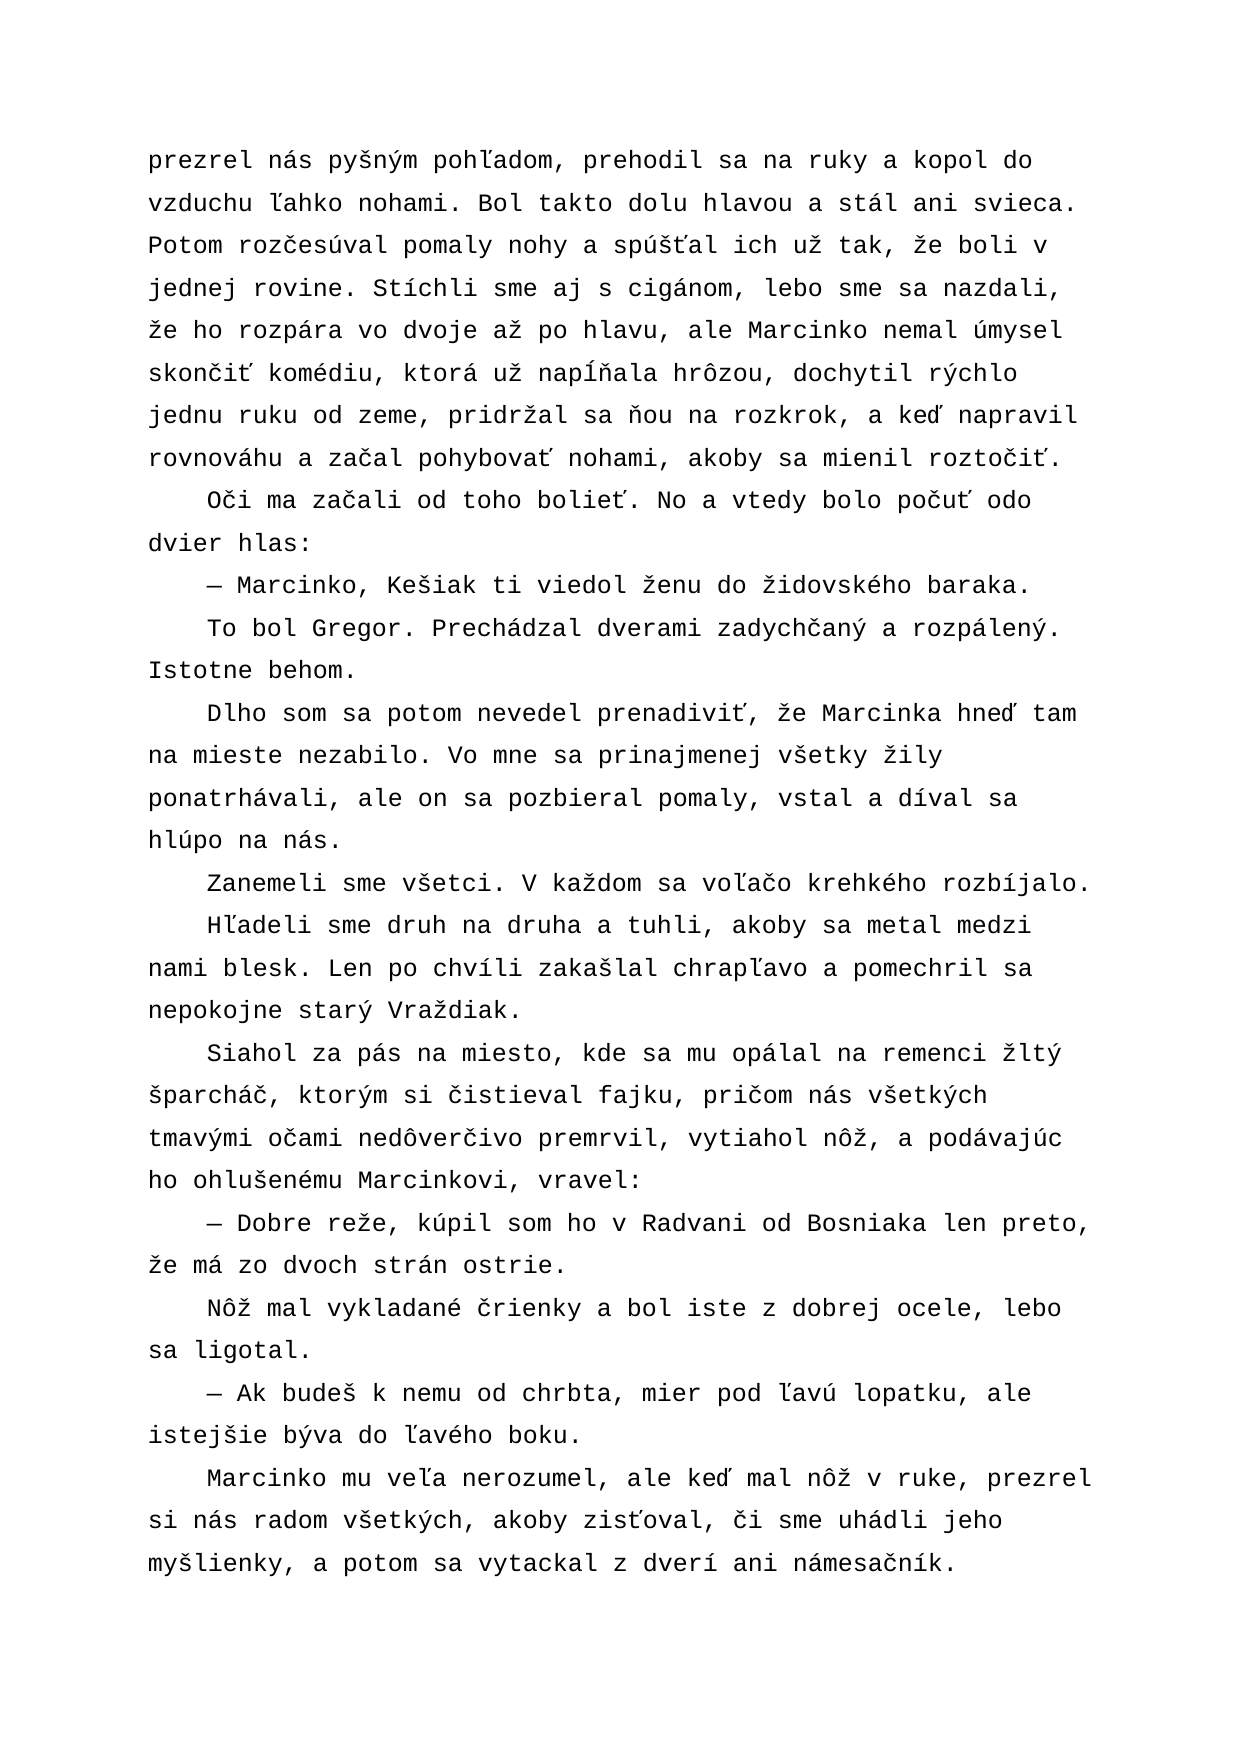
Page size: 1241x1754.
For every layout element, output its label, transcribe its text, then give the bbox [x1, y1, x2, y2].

text Oči ma začali od toho bolieť. No a vtedy bolo počuť odo dvier hlas: [148, 488, 1092, 558]
text Dlho som sa potom nevedel prenadiviť, že Marcinka hneď tam na mieste nezabilo. Vo mne sa prinajmenej všetky žily ponatrhávali, ale on sa pozbieral pomaly, vstal a díval sa hlúpo na nás. [148, 700, 1092, 856]
text Nôž mal vykladané črienky a bol iste z dobrej ocele, lebo sa ligotal. [148, 1295, 1092, 1366]
text Hľadeli sme druh na druha a tuhli, akoby sa metal medzi nami blesk. Len po chvíli zakašlal chrapľavo a pomechril sa nepokojne starý Vraždiak. [148, 913, 1092, 1026]
text — Dobre reže, kúpil som ho v Radvani od Bosniaka len preto, že má zo dvoch strán ostrie. [148, 1210, 1092, 1281]
text — Marcinko, Kešiak ti viedol ženu do židovského baraka. [148, 573, 1092, 601]
text Siahol za pás na miesto, kde sa mu opálal na remenci žltý šparcháč, ktorým si čistieval fajku, pričom nás všetkých tmavými očami nedôverčivo premrvil, vytiahol nôž, a podávajúc ho ohlušenému Marcinkovi, vravel: [148, 1040, 1092, 1196]
text Marcinko mu veľa nerozumel, ale keď mal nôž v ruke, prezrel si nás radom všetkých, akoby zisťoval, či sme uhádli jeho myšlienky, a potom sa vytackal z dverí ani námesačník. [148, 1465, 1092, 1578]
text To bol Gregor. Prechádzal dverami zadychčaný a rozpálený. Istotne behom. [148, 615, 1092, 686]
text — Ak budeš k nemu od chrbta, mier pod ľavú lopatku, ale istejšie býva do ľavého boku. [148, 1380, 1092, 1451]
text Zanemeli sme všetci. V každom sa voľačo krehkého rozbíjalo. [148, 870, 1092, 898]
text prezrel nás pyšným pohľadom, prehodil sa na ruky a kopol do vzduchu ľahko nohami. Bol takto dolu hlavou a stál ani svieca. Potom rozčesúval pomaly nohy a spúšťal ich už tak, že boli v jednej rovine. Stíchli sme aj s cigánom, lebo sme sa nazdali, že ho rozpára vo dvoje až po hlavu, ale Marcinko nemal úmysel skončiť komédiu, ktorá už napĺňala hrôzou, dochytil rýchlo jednu ruku od zeme, pridržal sa ňou na rozkrok, a keď napravil rovnováhu a začal pohybovať nohami, akoby sa mienil roztočiť. [148, 148, 1092, 473]
